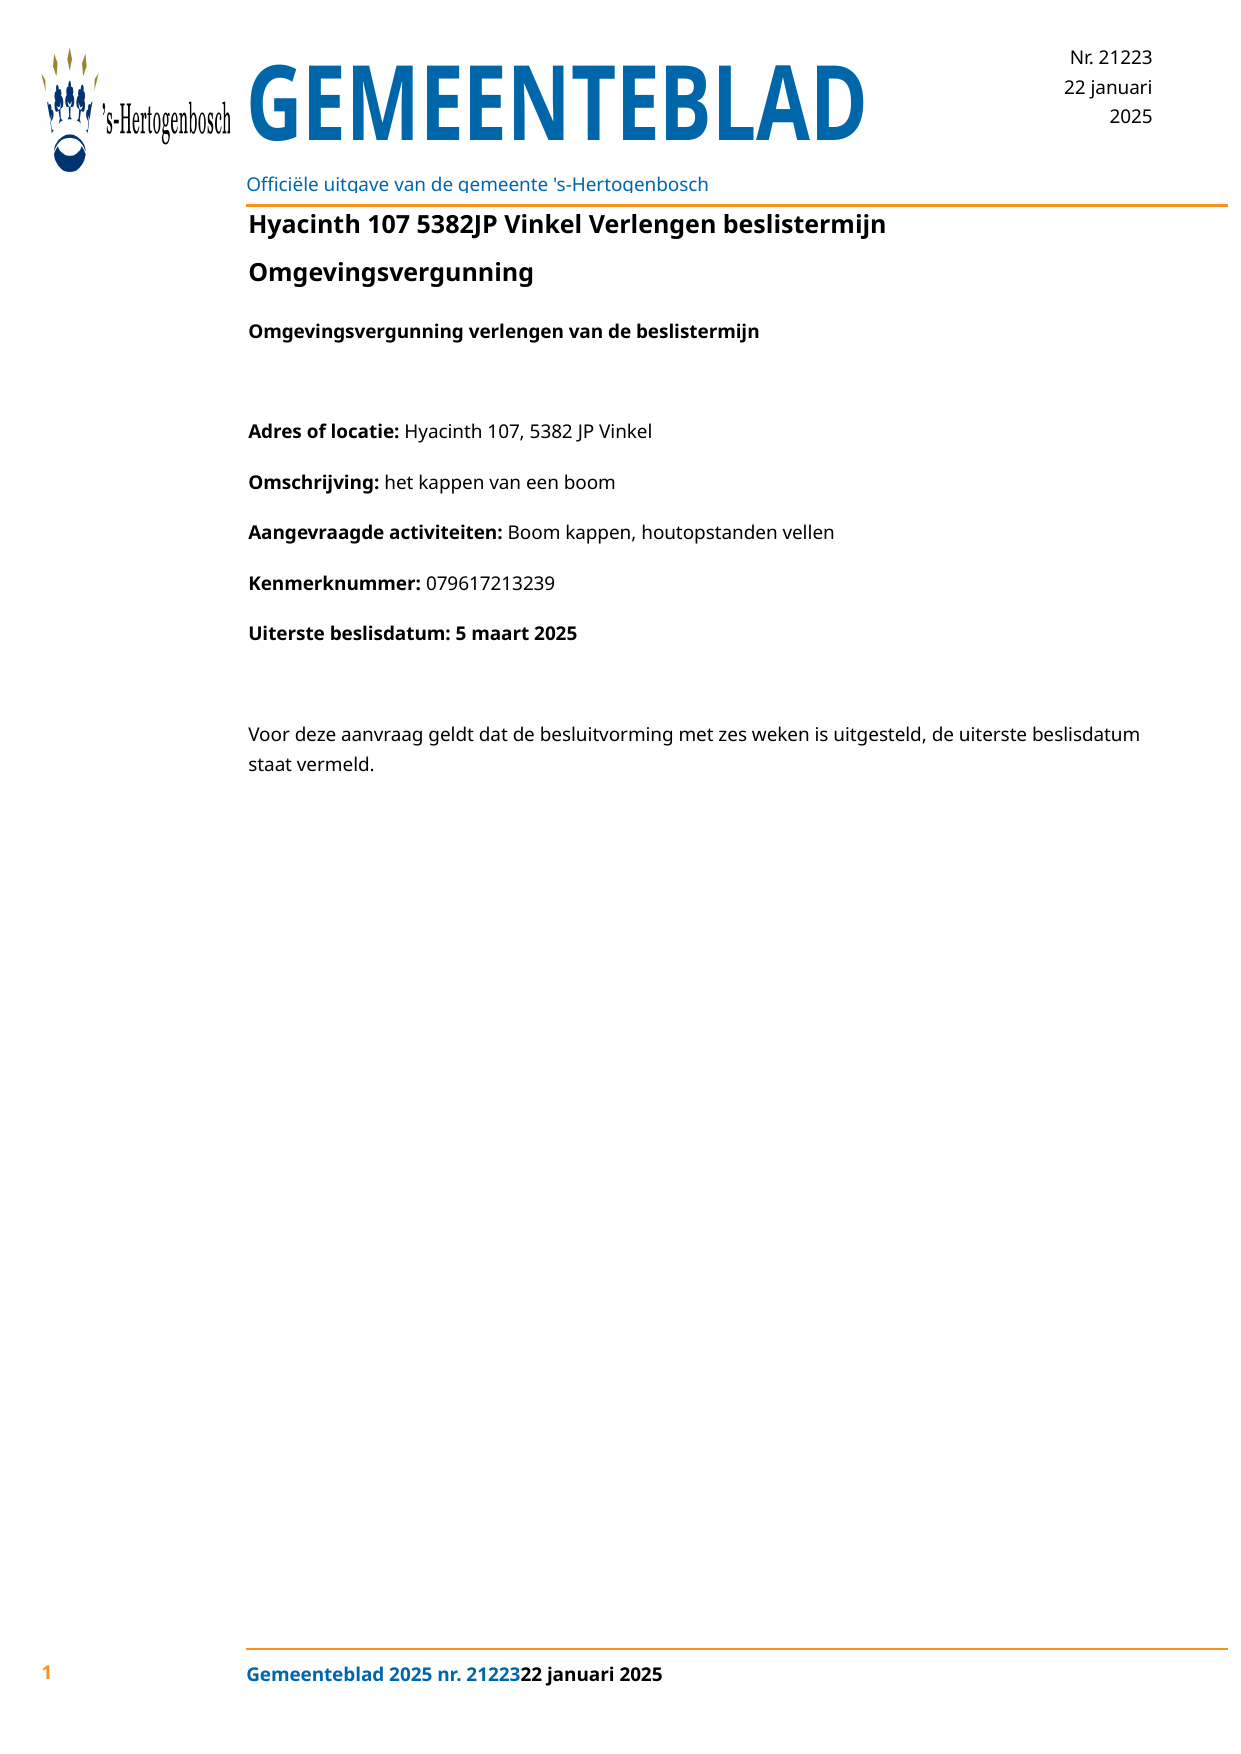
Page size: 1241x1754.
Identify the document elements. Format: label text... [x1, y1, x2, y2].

text Kenmerknummer: 079617213239 [248, 570, 1152, 596]
text Adres of locatie: Hyacinth 107, 5382 JP Vinkel [248, 419, 1152, 444]
picture [41, 47, 231, 172]
text Hyacinth 107 5382JP Vinkel Verlengen beslistermijn Omgevingsvergunning [248, 207, 1152, 288]
text Uiterste beslisdatum: 5 maart 2025 [248, 620, 1152, 646]
text Aangevraagde activiteiten: Boom kappen, houtopstanden vellen [248, 519, 1152, 545]
text Omgevingsvergunning verlengen van de beslistermijn [248, 318, 1152, 344]
text Voor deze aanvraag geldt dat de besluitvorming met zes weken is uitgesteld, de uiterste beslisdatum staat vermeld. [248, 721, 1152, 777]
text Omschrijving: het kappen van een boom [248, 469, 1152, 495]
